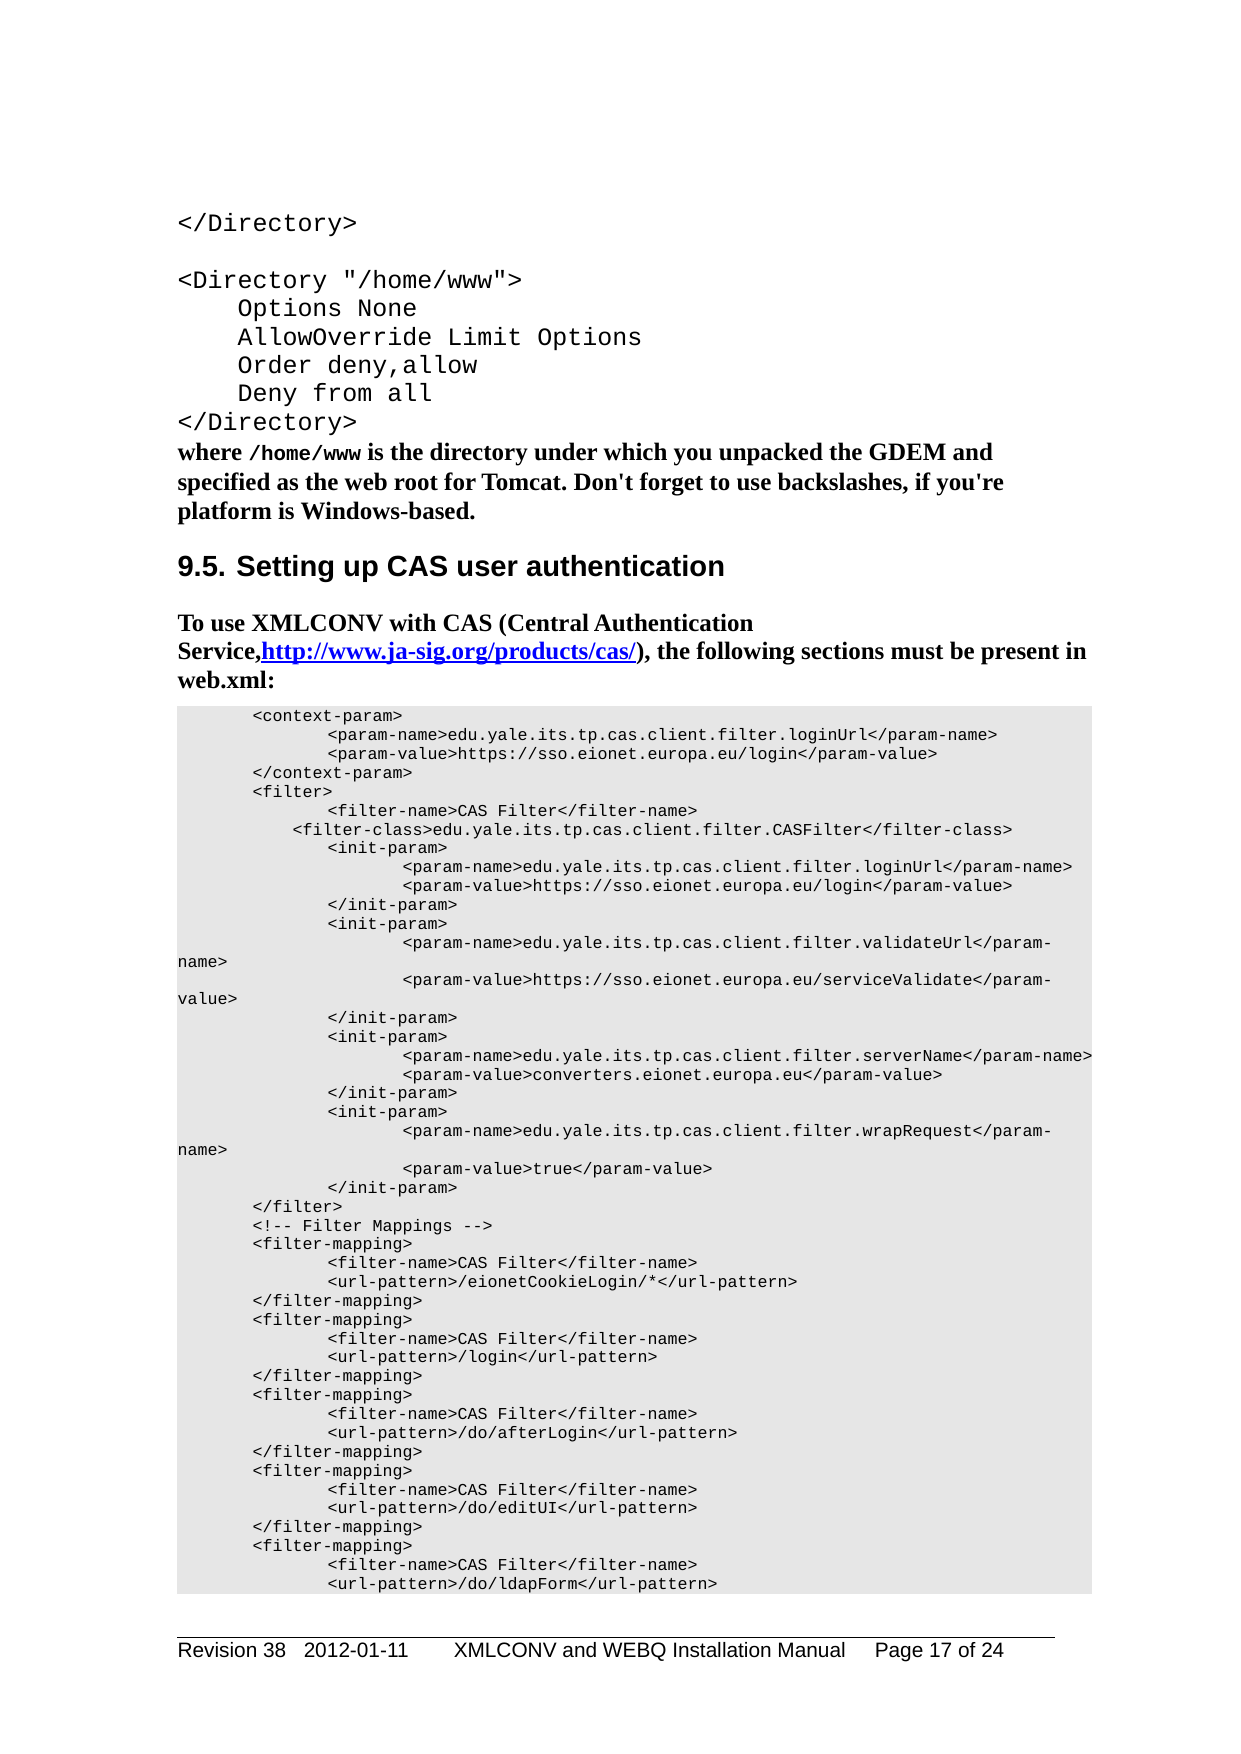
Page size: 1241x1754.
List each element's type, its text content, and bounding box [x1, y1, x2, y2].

text where /home/www is the directory under which you unpacked the GDEM and specified as the web root for Tomcat. Don't forget to use backslashes, if you're platform is Windows-based. [177, 437, 1092, 524]
list <param-value>converters.eionet.europa.eu</param-value> [177, 1066, 1092, 1085]
list <filter-mapping> [177, 1311, 1092, 1330]
text AllowOverride Limit Options [177, 324, 1092, 352]
list <filter-class>edu.yale.its.tp.cas.client.filter.CASFilter</filter-class> [177, 821, 1092, 840]
list </init-param> [177, 1179, 1092, 1198]
list <init-param> [177, 1104, 1092, 1123]
list <param-value>true</param-value> [177, 1161, 1092, 1179]
list </init-param> [177, 897, 1092, 915]
text Options None [177, 296, 1092, 324]
list <!-- Filter Mappings --> [177, 1217, 1092, 1236]
text <Directory "/home/www"> [177, 267, 1092, 296]
list <param-name>edu.yale.its.tp.cas.client.filter.loginUrl</param-name> [177, 727, 1092, 746]
list <init-param> [177, 1028, 1092, 1047]
list </filter-mapping> [177, 1519, 1092, 1538]
list </init-param> [177, 1010, 1092, 1028]
list <param-value>https://sso.eionet.europa.eu/login</param-value> [177, 878, 1092, 897]
list <filter-name>CAS Filter</filter-name> [177, 1255, 1092, 1274]
list </init-param> [177, 1085, 1092, 1104]
list </filter-mapping> [177, 1292, 1092, 1311]
list <url-pattern>/do/editUI</url-pattern> [177, 1500, 1092, 1519]
text </Directory> [177, 210, 1092, 239]
subtitle Setting up CAS user authentication [177, 549, 1092, 583]
list <param-name>edu.yale.its.tp.cas.client.filter.loginUrl</param-name> [177, 859, 1092, 878]
list <param-name>edu.yale.its.tp.cas.client.filter.validateUrl</param-name> [177, 934, 1092, 972]
list </filter> [177, 1198, 1092, 1217]
list <url-pattern>/do/ldapForm</url-pattern> [177, 1575, 1092, 1594]
list <filter-mapping> [177, 1538, 1092, 1556]
list <filter> [177, 783, 1092, 802]
list <url-pattern>/login</url-pattern> [177, 1349, 1092, 1368]
list </filter-mapping> [177, 1443, 1092, 1462]
list <filter-name>CAS Filter</filter-name> [177, 1481, 1092, 1500]
text Deny from all [177, 381, 1092, 409]
list <param-name>edu.yale.its.tp.cas.client.filter.serverName</param-name> [177, 1047, 1092, 1066]
list <param-value>https://sso.eionet.europa.eu/serviceValidate</param-value> [177, 972, 1092, 1010]
list <param-value>https://sso.eionet.europa.eu/login</param-value> [177, 746, 1092, 764]
list <filter-mapping> [177, 1387, 1092, 1406]
list <url-pattern>/do/afterLogin</url-pattern> [177, 1424, 1092, 1443]
list <filter-name>CAS Filter</filter-name> [177, 802, 1092, 821]
list <init-param> [177, 840, 1092, 859]
list <filter-name>CAS Filter</filter-name> [177, 1406, 1092, 1424]
list <context-param> [177, 706, 1092, 727]
text Order deny,allow [177, 352, 1092, 381]
text To use XMLCONV with CAS (Central Authentication Service,http://www.ja-sig.org/products/cas/), the following sections must be present in web.xml: [177, 608, 1092, 694]
list <param-name>edu.yale.its.tp.cas.client.filter.wrapRequest</param-name> [177, 1123, 1092, 1161]
list <filter-mapping> [177, 1236, 1092, 1255]
list <init-param> [177, 915, 1092, 934]
text </Directory> [177, 409, 1092, 437]
list </filter-mapping> [177, 1368, 1092, 1387]
list <filter-name>CAS Filter</filter-name> [177, 1556, 1092, 1575]
list <url-pattern>/eionetCookieLogin/*</url-pattern> [177, 1274, 1092, 1292]
list </context-param> [177, 764, 1092, 783]
list <filter-mapping> [177, 1462, 1092, 1481]
list <filter-name>CAS Filter</filter-name> [177, 1330, 1092, 1349]
